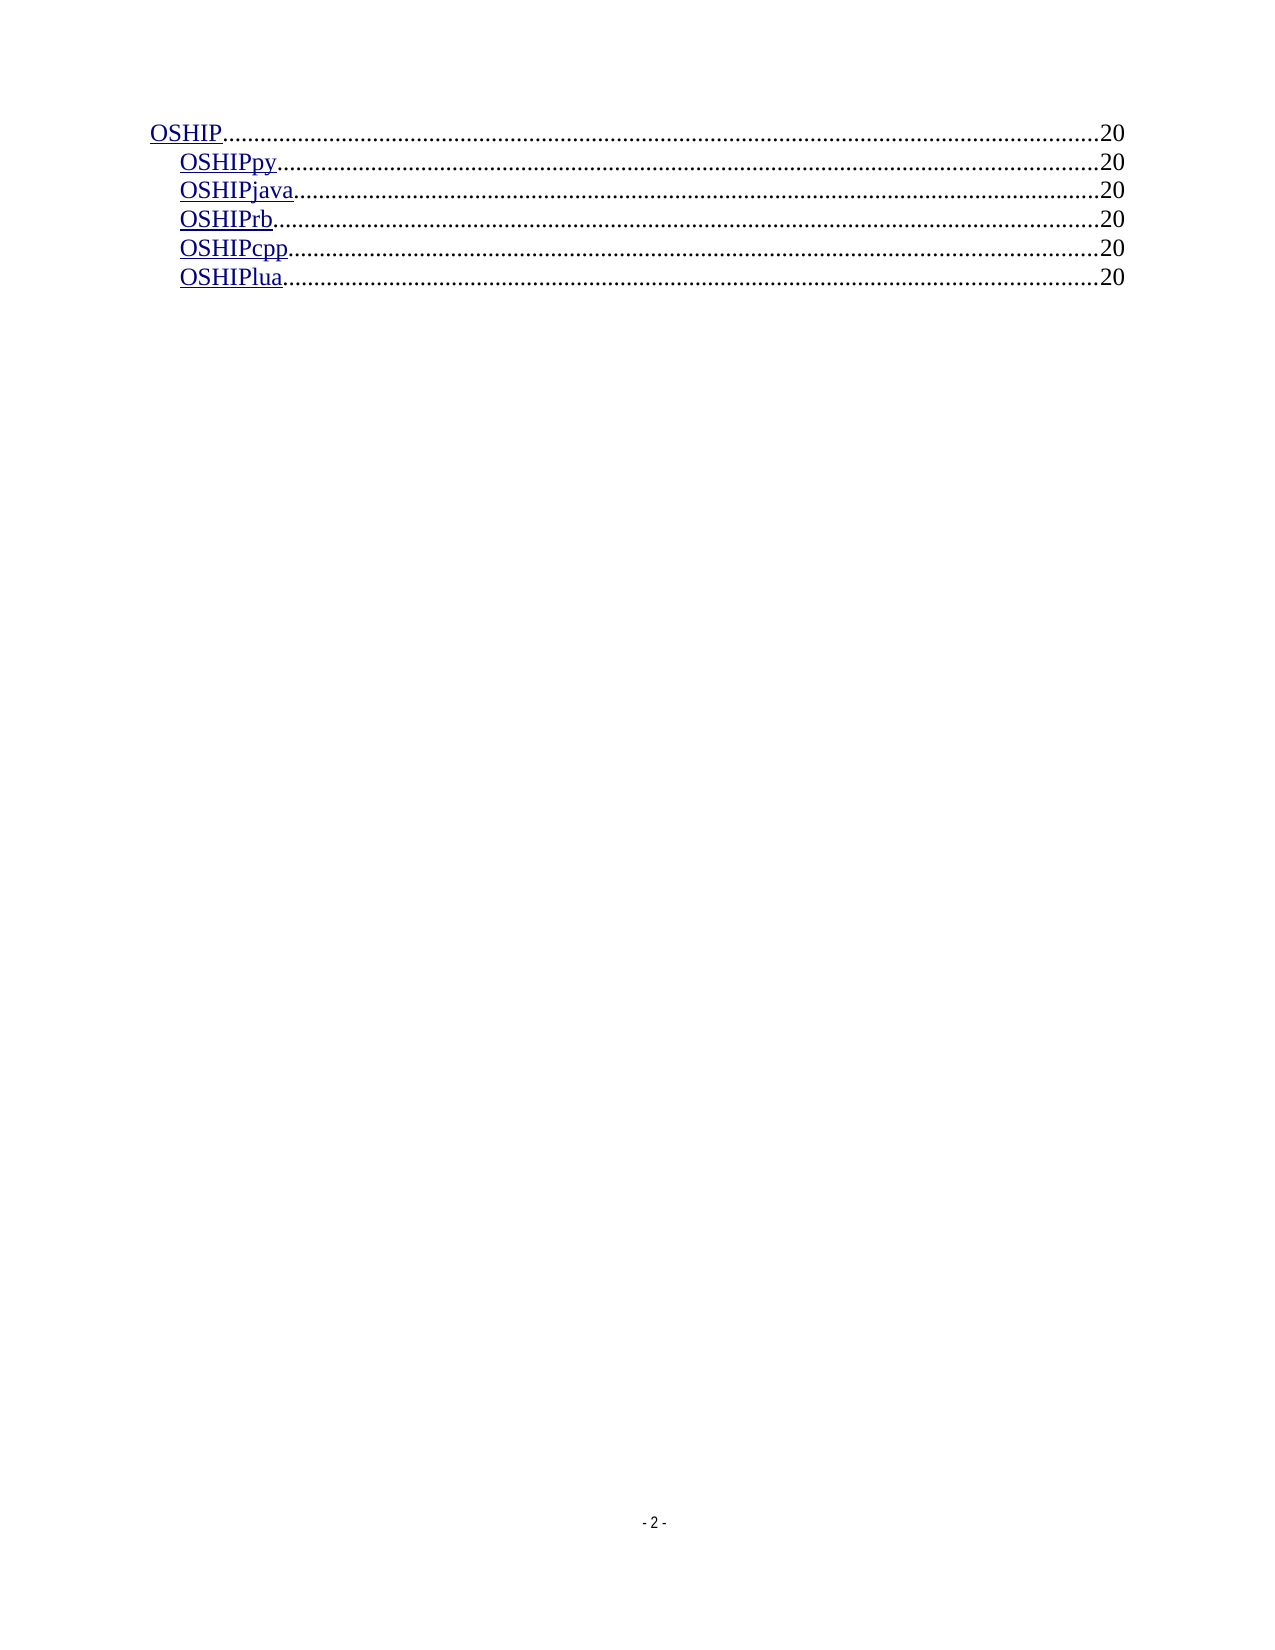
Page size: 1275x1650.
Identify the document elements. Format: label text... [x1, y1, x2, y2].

text OSHIPcpp 20 [179, 233, 1125, 262]
text OSHIPjava 20 [179, 176, 1125, 204]
text OSHIP 20 [150, 118, 1125, 147]
text OSHIPlua 20 [179, 262, 1125, 291]
text OSHIPrb 20 [179, 204, 1125, 233]
text OSHIPpy 20 [179, 147, 1125, 176]
